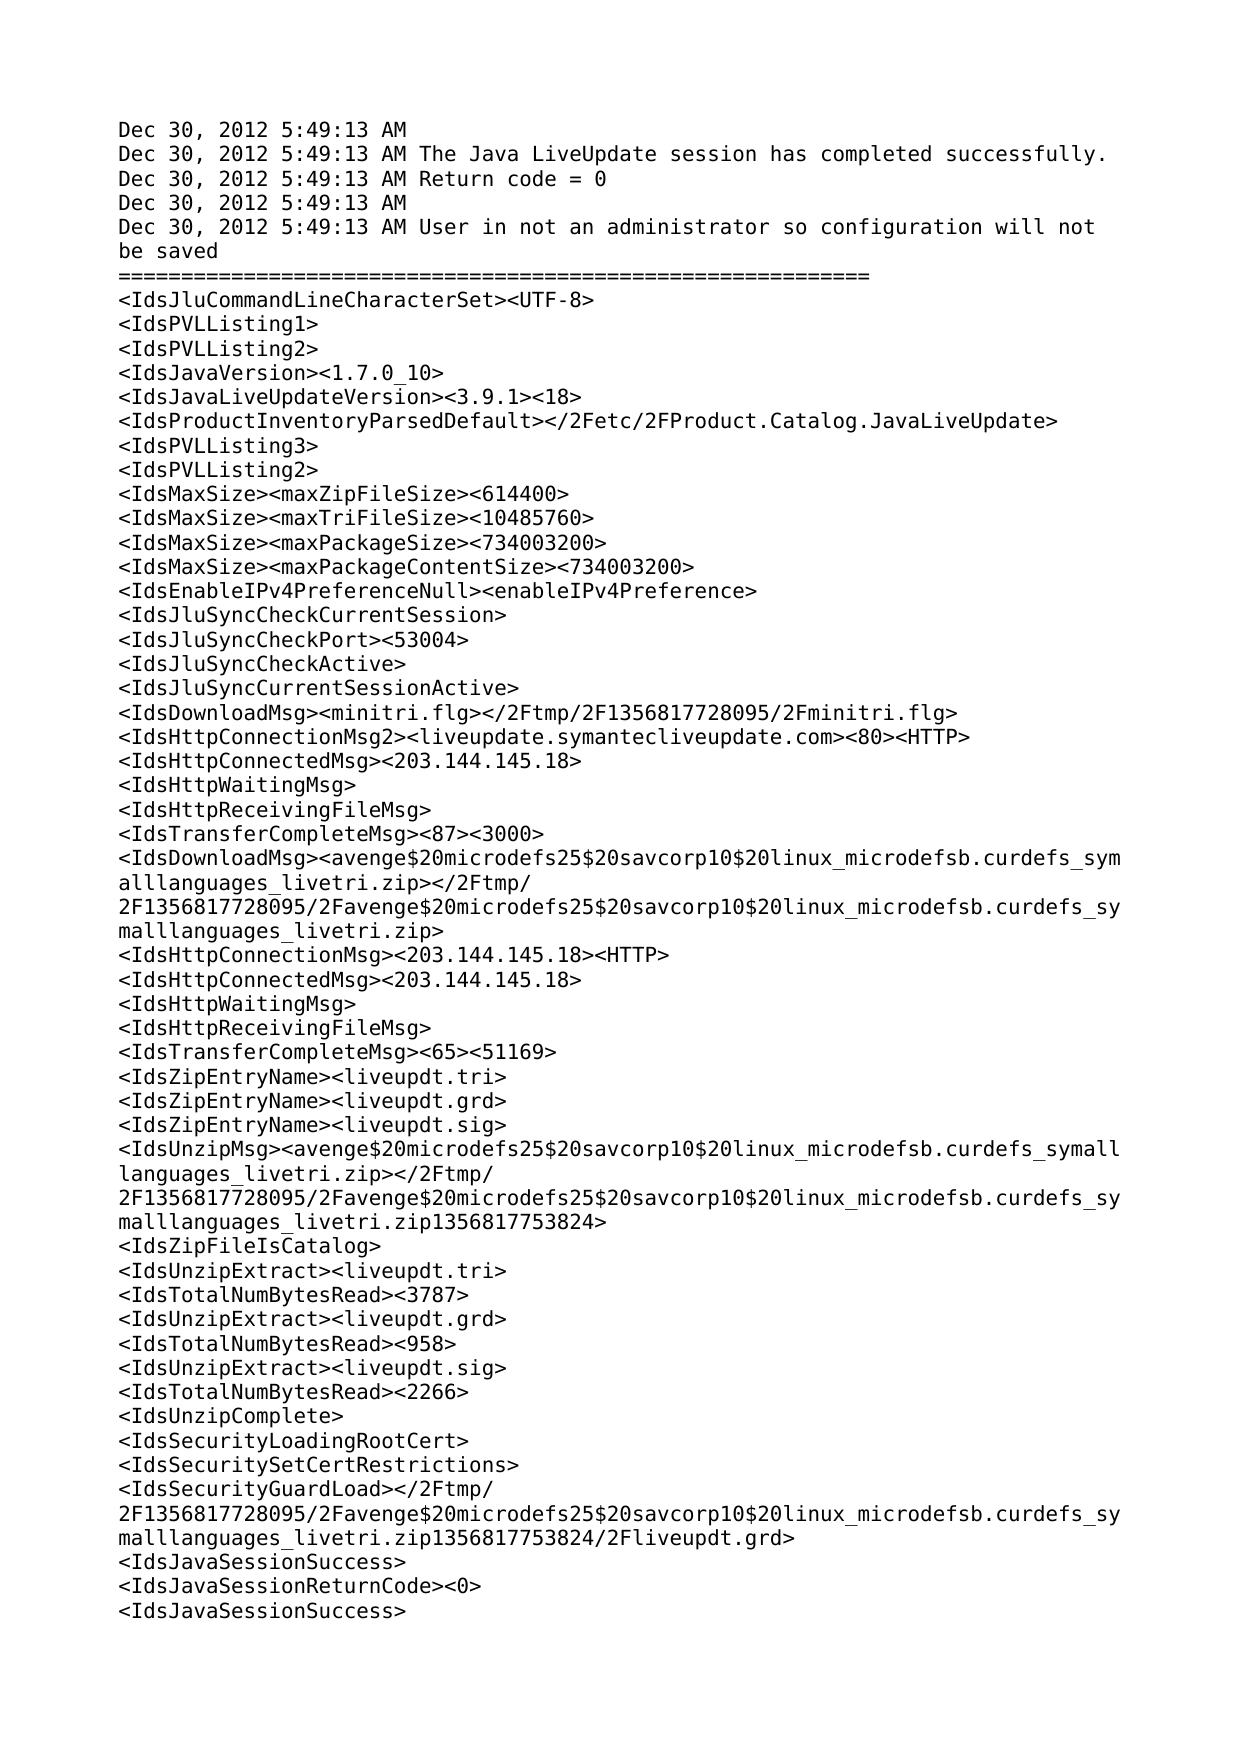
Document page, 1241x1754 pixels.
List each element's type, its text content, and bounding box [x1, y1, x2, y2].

text <IdsHttpConnectedMsg><203.144.145.18> [118, 749, 1122, 773]
text <IdsUnzipExtract><liveupdt.sig> [118, 1356, 1122, 1380]
text <IdsJavaVersion><1.7.0_10> [118, 361, 1122, 385]
text <IdsPVLListing2> [118, 458, 1122, 482]
text <IdsDownloadMsg><minitri.flg></2Ftmp/2F1356817728095/2Fminitri.flg> [118, 701, 1122, 725]
text <IdsEnableIPv4PreferenceNull><enableIPv4Preference> [118, 579, 1122, 603]
text <IdsJluSyncCheckCurrentSession> [118, 603, 1122, 628]
text Dec 30, 2012 5:49:13 AM [118, 191, 1122, 215]
text <IdsHttpConnectionMsg2><liveupdate.symantecliveupdate.com><80><HTTP> [118, 725, 1122, 749]
text <IdsTotalNumBytesRead><958> [118, 1332, 1122, 1356]
text <IdsUnzipMsg><avenge$20microdefs25$20savcorp10$20linux_microdefsb.curdefs_symalllanguages_livetri.zip></2Ftmp/2F1356817728095/2Favenge$20microdefs25$20savcorp10$20linux_microdefsb.curdefs_symalllanguages_livetri.zip1356817753824> [118, 1137, 1122, 1234]
text <IdsHttpWaitingMsg> [118, 773, 1122, 798]
text <IdsHttpReceivingFileMsg> [118, 1016, 1122, 1040]
text <IdsJavaSessionSuccess> [118, 1550, 1122, 1574]
text <IdsUnzipComplete> [118, 1404, 1122, 1429]
text <IdsZipEntryName><liveupdt.sig> [118, 1113, 1122, 1137]
text <IdsPVLListing3> [118, 434, 1122, 458]
text <IdsMaxSize><maxTriFileSize><10485760> [118, 506, 1122, 531]
text <IdsMaxSize><maxPackageContentSize><734003200> [118, 555, 1122, 579]
text <IdsJavaSessionReturnCode><0> [118, 1574, 1122, 1599]
text <IdsHttpConnectionMsg><203.144.145.18><HTTP> [118, 943, 1122, 968]
text <IdsPVLListing2> [118, 337, 1122, 361]
text Dec 30, 2012 5:49:13 AM User in not an administrator so configuration will not be saved [118, 215, 1122, 264]
text <IdsPVLListing1> [118, 312, 1122, 337]
text ============================================================ [118, 264, 1122, 288]
text <IdsMaxSize><maxPackageSize><734003200> [118, 531, 1122, 555]
text <IdsUnzipExtract><liveupdt.tri> [118, 1259, 1122, 1283]
text <IdsUnzipExtract><liveupdt.grd> [118, 1307, 1122, 1332]
text <IdsZipFileIsCatalog> [118, 1234, 1122, 1259]
text <IdsDownloadMsg><avenge$20microdefs25$20savcorp10$20linux_microdefsb.curdefs_symalllanguages_livetri.zip></2Ftmp/2F1356817728095/2Favenge$20microdefs25$20savcorp10$20linux_microdefsb.curdefs_symalllanguages_livetri.zip> [118, 846, 1122, 943]
text <IdsSecurityGuardLoad></2Ftmp/2F1356817728095/2Favenge$20microdefs25$20savcorp10$20linux_microdefsb.curdefs_symalllanguages_livetri.zip1356817753824/2Fliveupdt.grd> [118, 1477, 1122, 1550]
text <IdsTransferCompleteMsg><87><3000> [118, 822, 1122, 846]
text <IdsJavaLiveUpdateVersion><3.9.1><18> [118, 385, 1122, 409]
text <IdsJluSyncCurrentSessionActive> [118, 676, 1122, 701]
text Dec 30, 2012 5:49:13 AM The Java LiveUpdate session has completed successfully. [118, 142, 1122, 167]
text <IdsHttpReceivingFileMsg> [118, 798, 1122, 822]
text <IdsHttpWaitingMsg> [118, 992, 1122, 1016]
text <IdsTotalNumBytesRead><3787> [118, 1283, 1122, 1307]
text <IdsMaxSize><maxZipFileSize><614400> [118, 482, 1122, 506]
text <IdsJluCommandLineCharacterSet><UTF-8> [118, 288, 1122, 312]
text <IdsZipEntryName><liveupdt.tri> [118, 1065, 1122, 1089]
text Dec 30, 2012 5:49:13 AM [118, 118, 1122, 142]
text <IdsJluSyncCheckActive> [118, 652, 1122, 676]
text <IdsJluSyncCheckPort><53004> [118, 628, 1122, 652]
text <IdsSecurityLoadingRootCert> [118, 1429, 1122, 1453]
text <IdsJavaSessionSuccess> [118, 1599, 1122, 1623]
text <IdsSecuritySetCertRestrictions> [118, 1453, 1122, 1477]
text <IdsZipEntryName><liveupdt.grd> [118, 1089, 1122, 1113]
text <IdsTotalNumBytesRead><2266> [118, 1380, 1122, 1404]
text <IdsTransferCompleteMsg><65><51169> [118, 1040, 1122, 1065]
text Dec 30, 2012 5:49:13 AM Return code = 0 [118, 167, 1122, 191]
text <IdsProductInventoryParsedDefault></2Fetc/2FProduct.Catalog.JavaLiveUpdate> [118, 409, 1122, 434]
text <IdsHttpConnectedMsg><203.144.145.18> [118, 968, 1122, 992]
